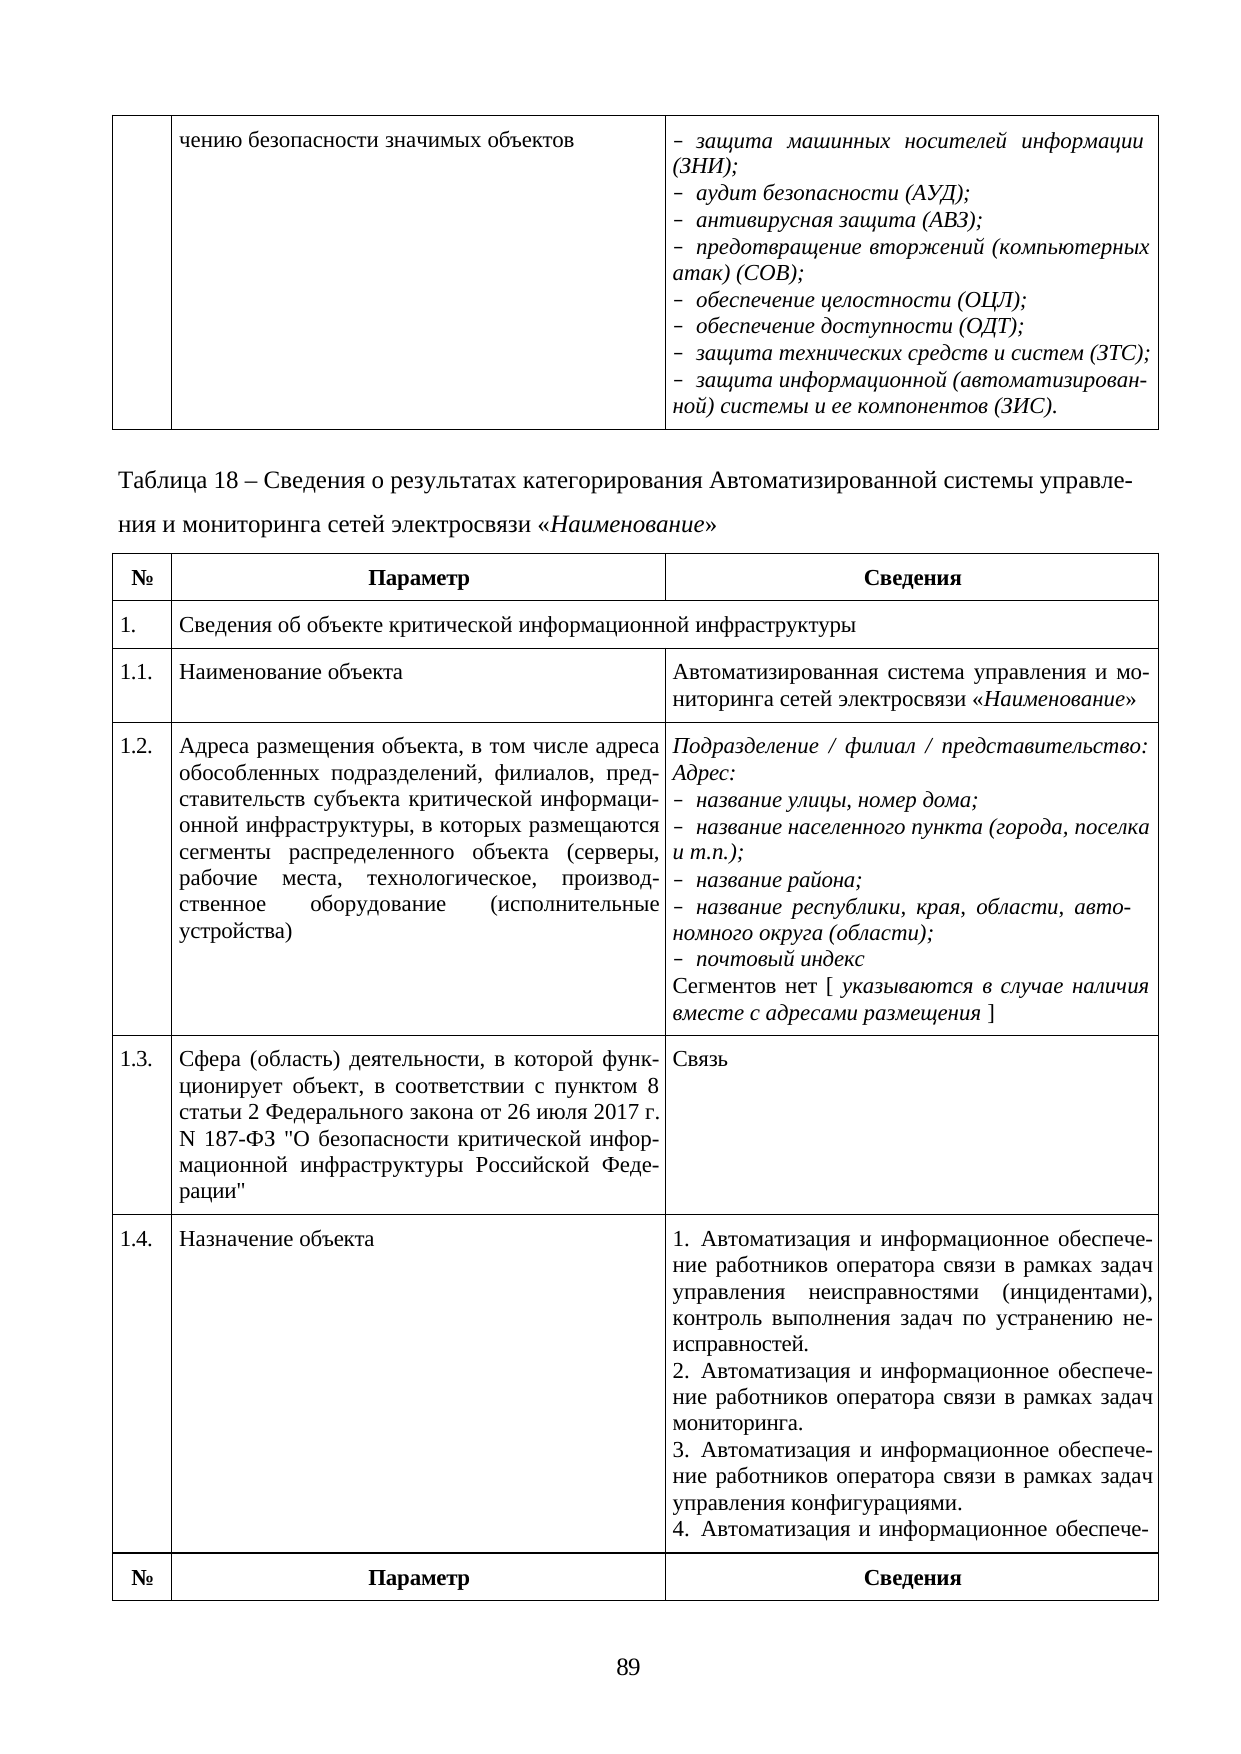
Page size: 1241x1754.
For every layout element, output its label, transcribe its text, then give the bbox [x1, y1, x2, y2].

table_header Сведения [666, 1554, 1158, 1600]
table_cell Связь [666, 1036, 1158, 1214]
table_cell 1.2. [113, 723, 171, 1035]
table_cell Подразделение / филиал / представительство: Адрес: название улицы, номер дома; название населенного пункта (города, поселка и т.п.); название района; название республики, края, области, авто- номного округа (области); почтовый индекс Сегментов нет [ указываются в случае наличия вместе с адресами размещения ] [666, 723, 1158, 1035]
table_header № [113, 1554, 171, 1600]
table_cell [113, 116, 171, 429]
table_header Параметр [172, 554, 665, 600]
text Таблица 18 – Сведения о результатах категорирования Автоматизированной системы управле- ния и мониторинга сетей электросвязи «Наименование» [118, 466, 1166, 537]
table_cell чению безопасности значимых объектов [172, 116, 665, 429]
table_cell Наименование объекта [172, 649, 665, 722]
table_header № [113, 554, 171, 600]
table_cell Автоматизация и информационное обеспече- ние работников оператора связи в рамках задач управления неисправностями (инцидентами), контроль выполнения задач по устранению не- исправностей. Автоматизация и информационное обеспече- ние работников оператора связи в рамках задач мониторинга. Автоматизация и информационное обеспече- ние работников оператора связи в рамках задач управления конфигурациями. Автоматизация и информационное обеспече- [666, 1215, 1158, 1552]
table_cell Назначение объекта [172, 1215, 665, 1552]
table_cell защита машинных носителей информации (ЗНИ); аудит безопасности (АУД); антивирусная защита (АВЗ); предотвращение вторжений (компьютерных атак) (СОВ); обеспечение целостности (ОЦЛ); обеспечение доступности (ОДТ); защита технических средств и систем (ЗТС); защита информационной (автоматизирован- ной) системы и ее компонентов (ЗИС). [666, 116, 1158, 429]
table_cell 1.1. [113, 649, 171, 722]
table_cell Сфера (область) деятельности, в которой функ- ционирует объект, в соответствии с пунктом 8 статьи 2 Федерального закона от 26 июля 2017 г. N 187-ФЗ "О безопасности критической инфор- мационной инфраструктуры Российской Феде- рации" [172, 1036, 665, 1214]
table_header Сведения [666, 554, 1158, 600]
table_cell Автоматизированная система управления и мо- ниторинга сетей электросвязи «Наименование» [666, 649, 1158, 722]
table_cell Сведения об объекте критической информационной инфраструктуры [172, 601, 1158, 648]
table_cell 1.4. [113, 1215, 171, 1552]
table_cell 1. [113, 601, 171, 648]
table_cell Адреса размещения объекта, в том числе адреса обособленных подразделений, филиалов, пред- ставительств субъекта критической информаци- онной инфраструктуры, в которых размещаются сегменты распределенного объекта (серверы, рабочие места, технологическое, производ- ственное оборудование (исполнительные устройства) [172, 723, 665, 1035]
table_header Параметр [172, 1554, 665, 1600]
table_cell 1.3. [113, 1036, 171, 1214]
